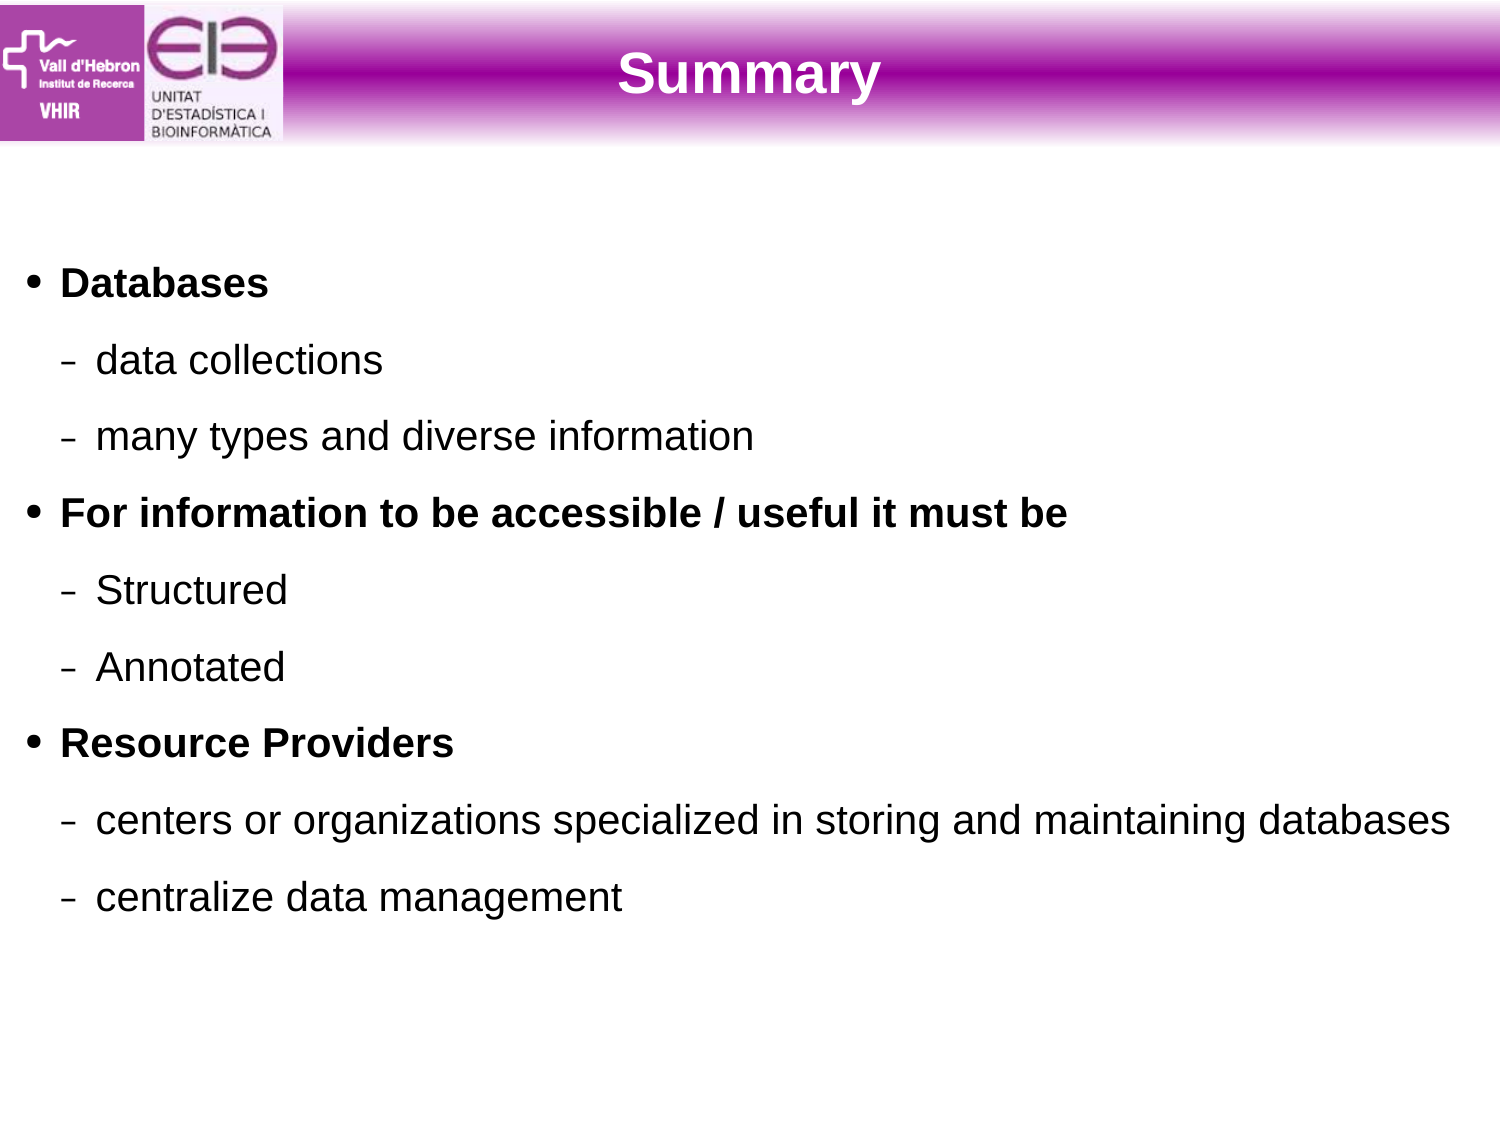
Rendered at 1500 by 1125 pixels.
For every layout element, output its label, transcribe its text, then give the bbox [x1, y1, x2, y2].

text_box Summary [0, 0, 1500, 148]
picture [0, 5, 284, 141]
text_box Databases data collections many types and diverse information For information to be accessible / useful it must be Structured Annotated Resource Providers centers or organizations specialized in storing and maintaining databases centralize data management [10, 252, 1500, 934]
